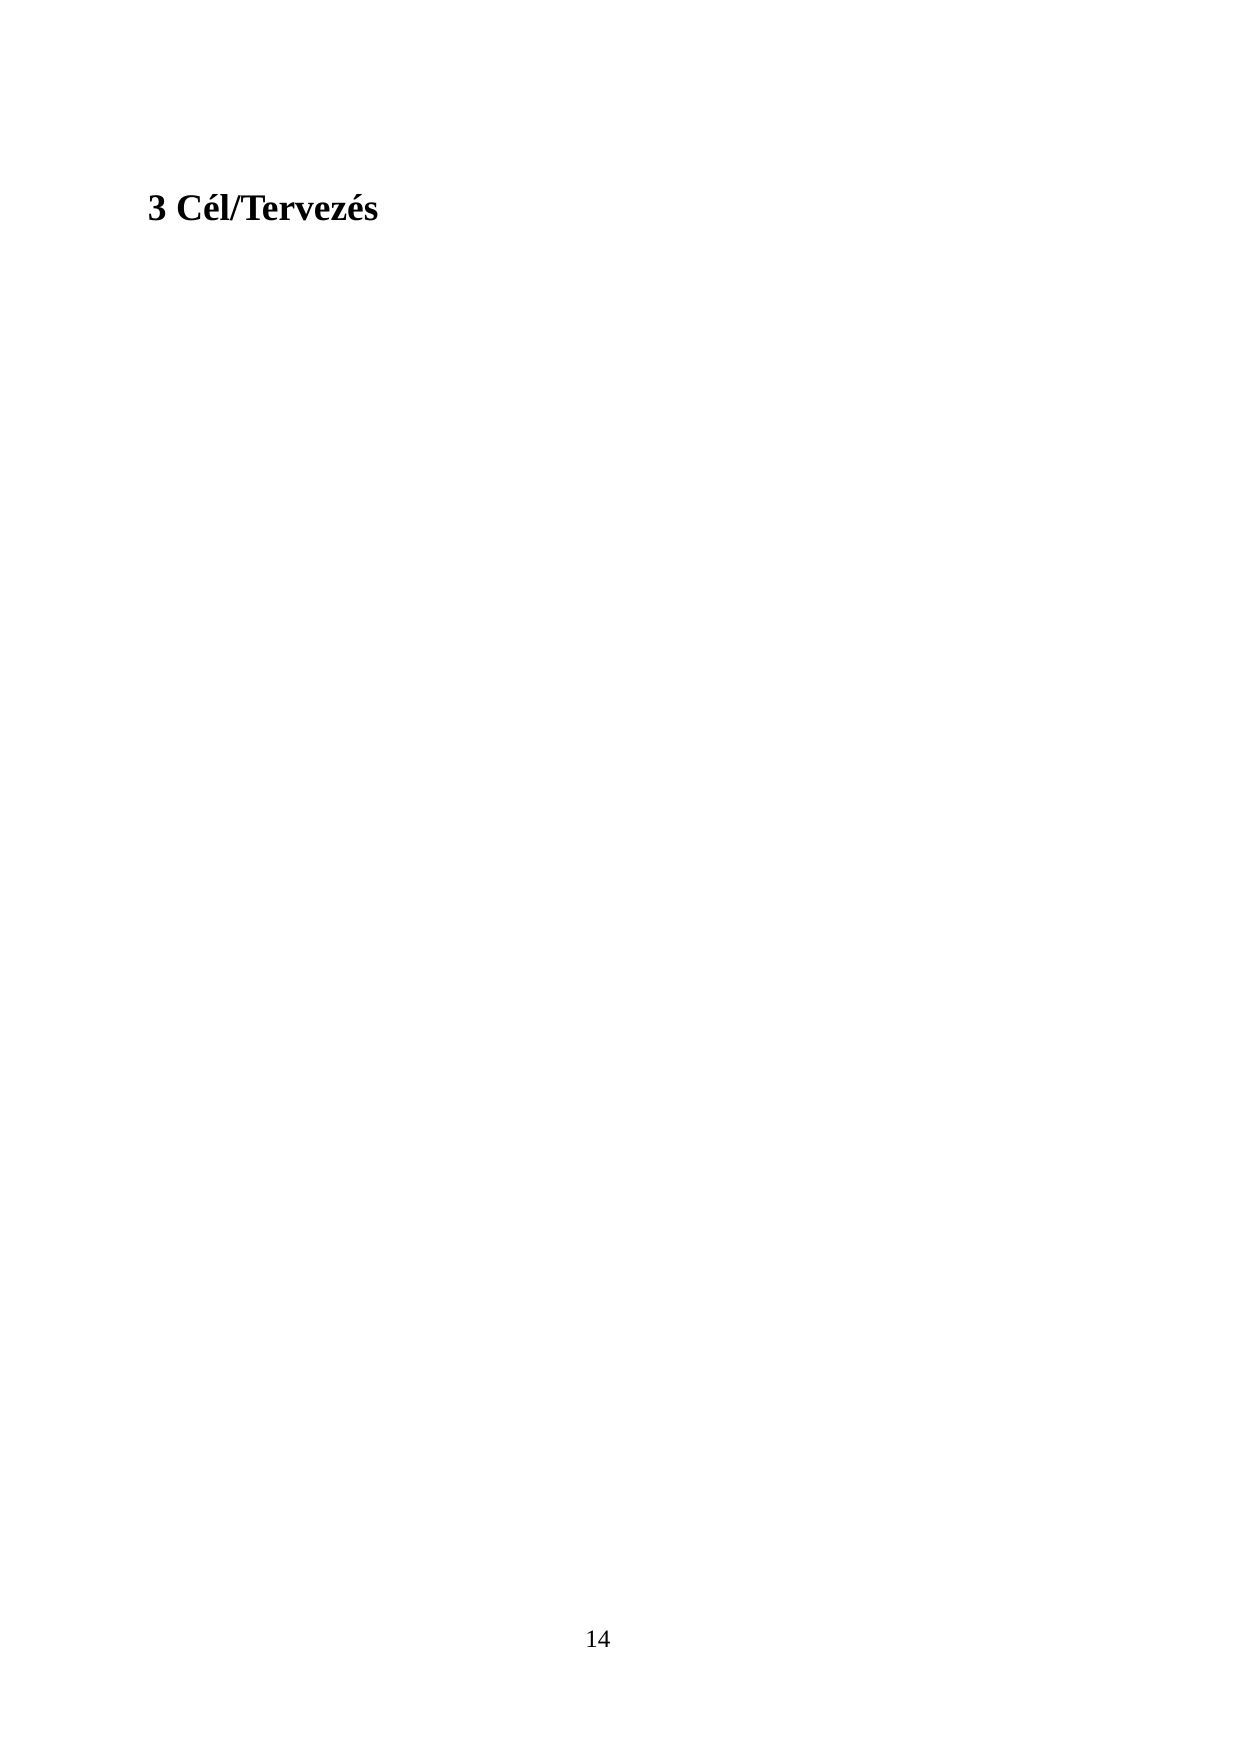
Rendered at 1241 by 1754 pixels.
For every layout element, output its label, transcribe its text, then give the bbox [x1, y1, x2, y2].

subtitle Cél/Tervezés [148, 185, 1092, 228]
